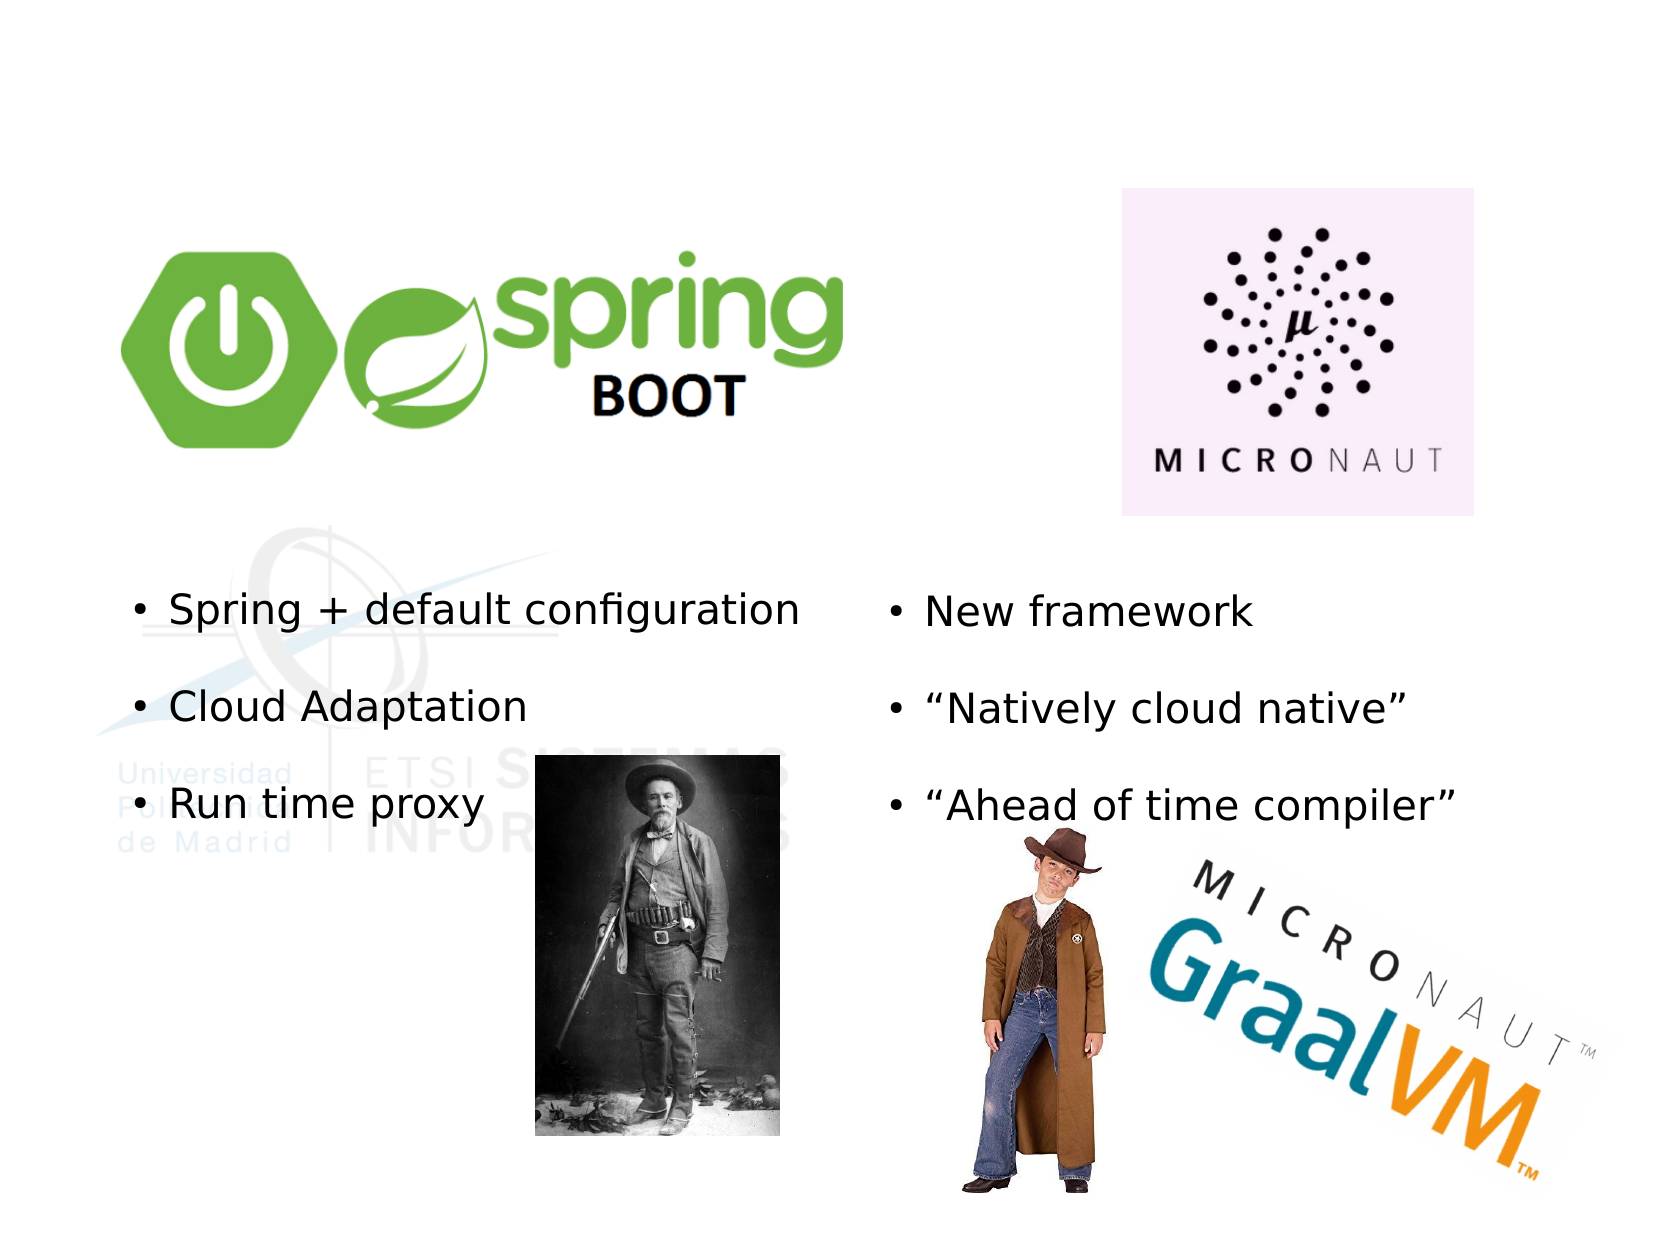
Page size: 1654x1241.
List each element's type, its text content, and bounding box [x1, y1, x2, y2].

text_box Spring + default configuration Cloud Adaptation Run time proxy [118, 578, 839, 885]
picture [850, 826, 1623, 1203]
picture [535, 755, 780, 1136]
picture [82, 177, 846, 872]
text_box New framework “Natively cloud native” “Ahead of time compiler” [874, 580, 1595, 886]
picture [1122, 188, 1474, 516]
